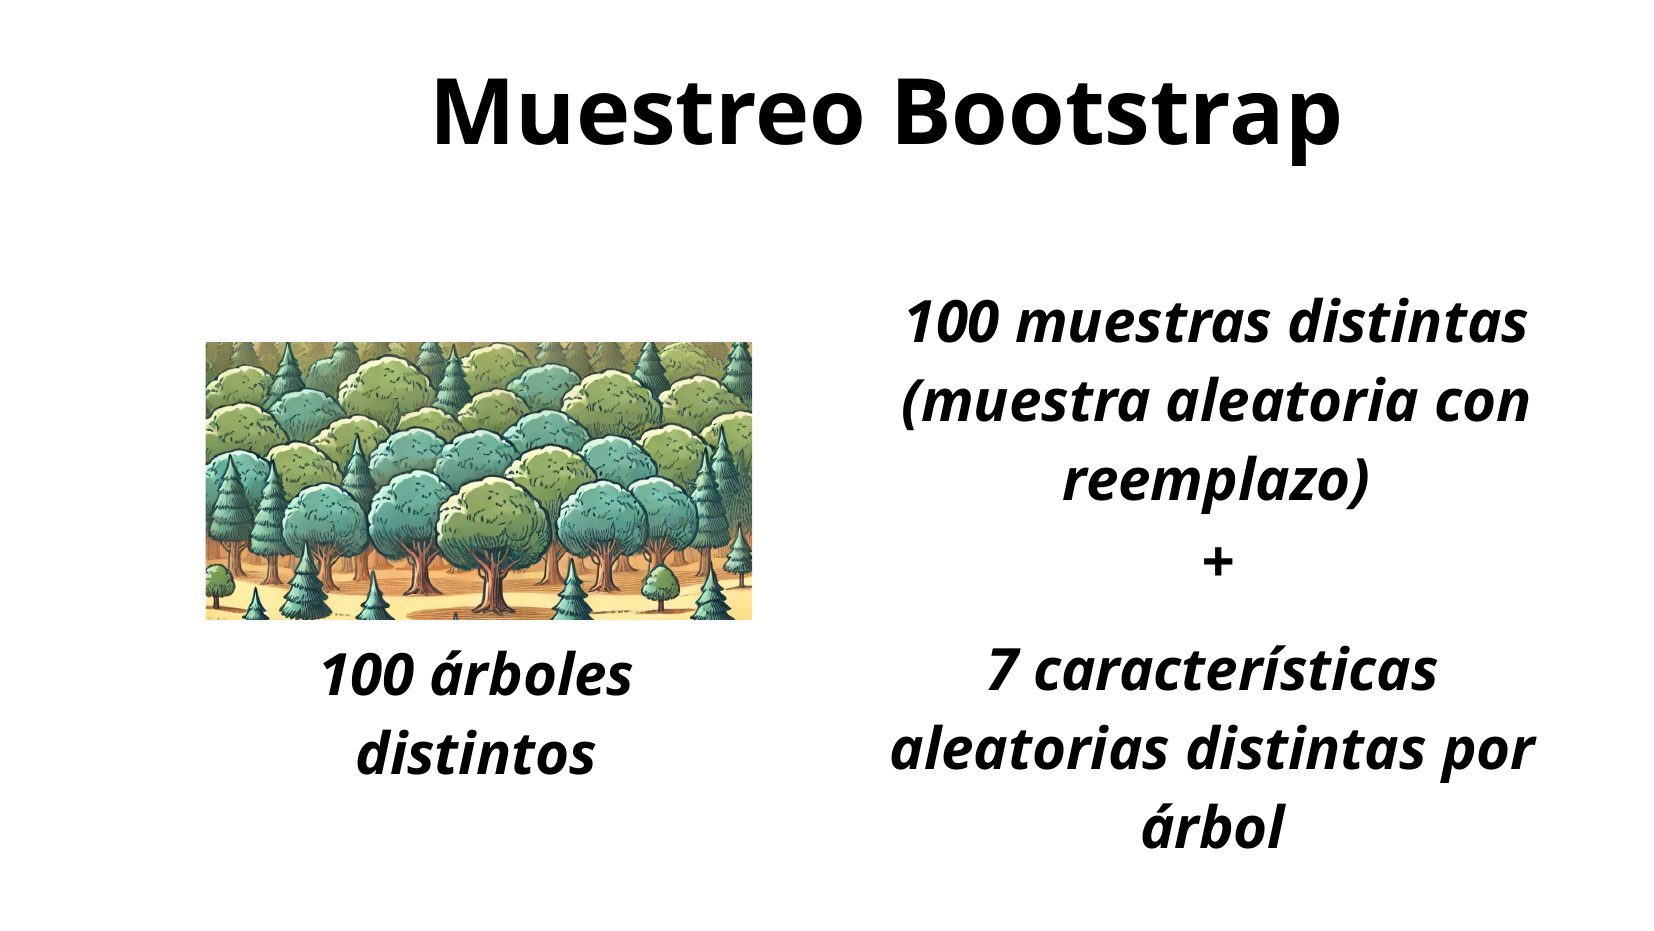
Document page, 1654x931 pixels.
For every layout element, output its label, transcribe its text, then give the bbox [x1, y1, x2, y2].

text_box Muestreo Bootstrap [384, 38, 1390, 274]
text_box + [1161, 512, 1275, 598]
text_box 100 muestras distintas (muestra aleatoria con reemplazo) [876, 272, 1557, 568]
text_box 100 árboles distintos [199, 625, 754, 714]
text_box 7 características aleatorias distintas por árbol [872, 620, 1554, 783]
picture [205, 342, 753, 620]
